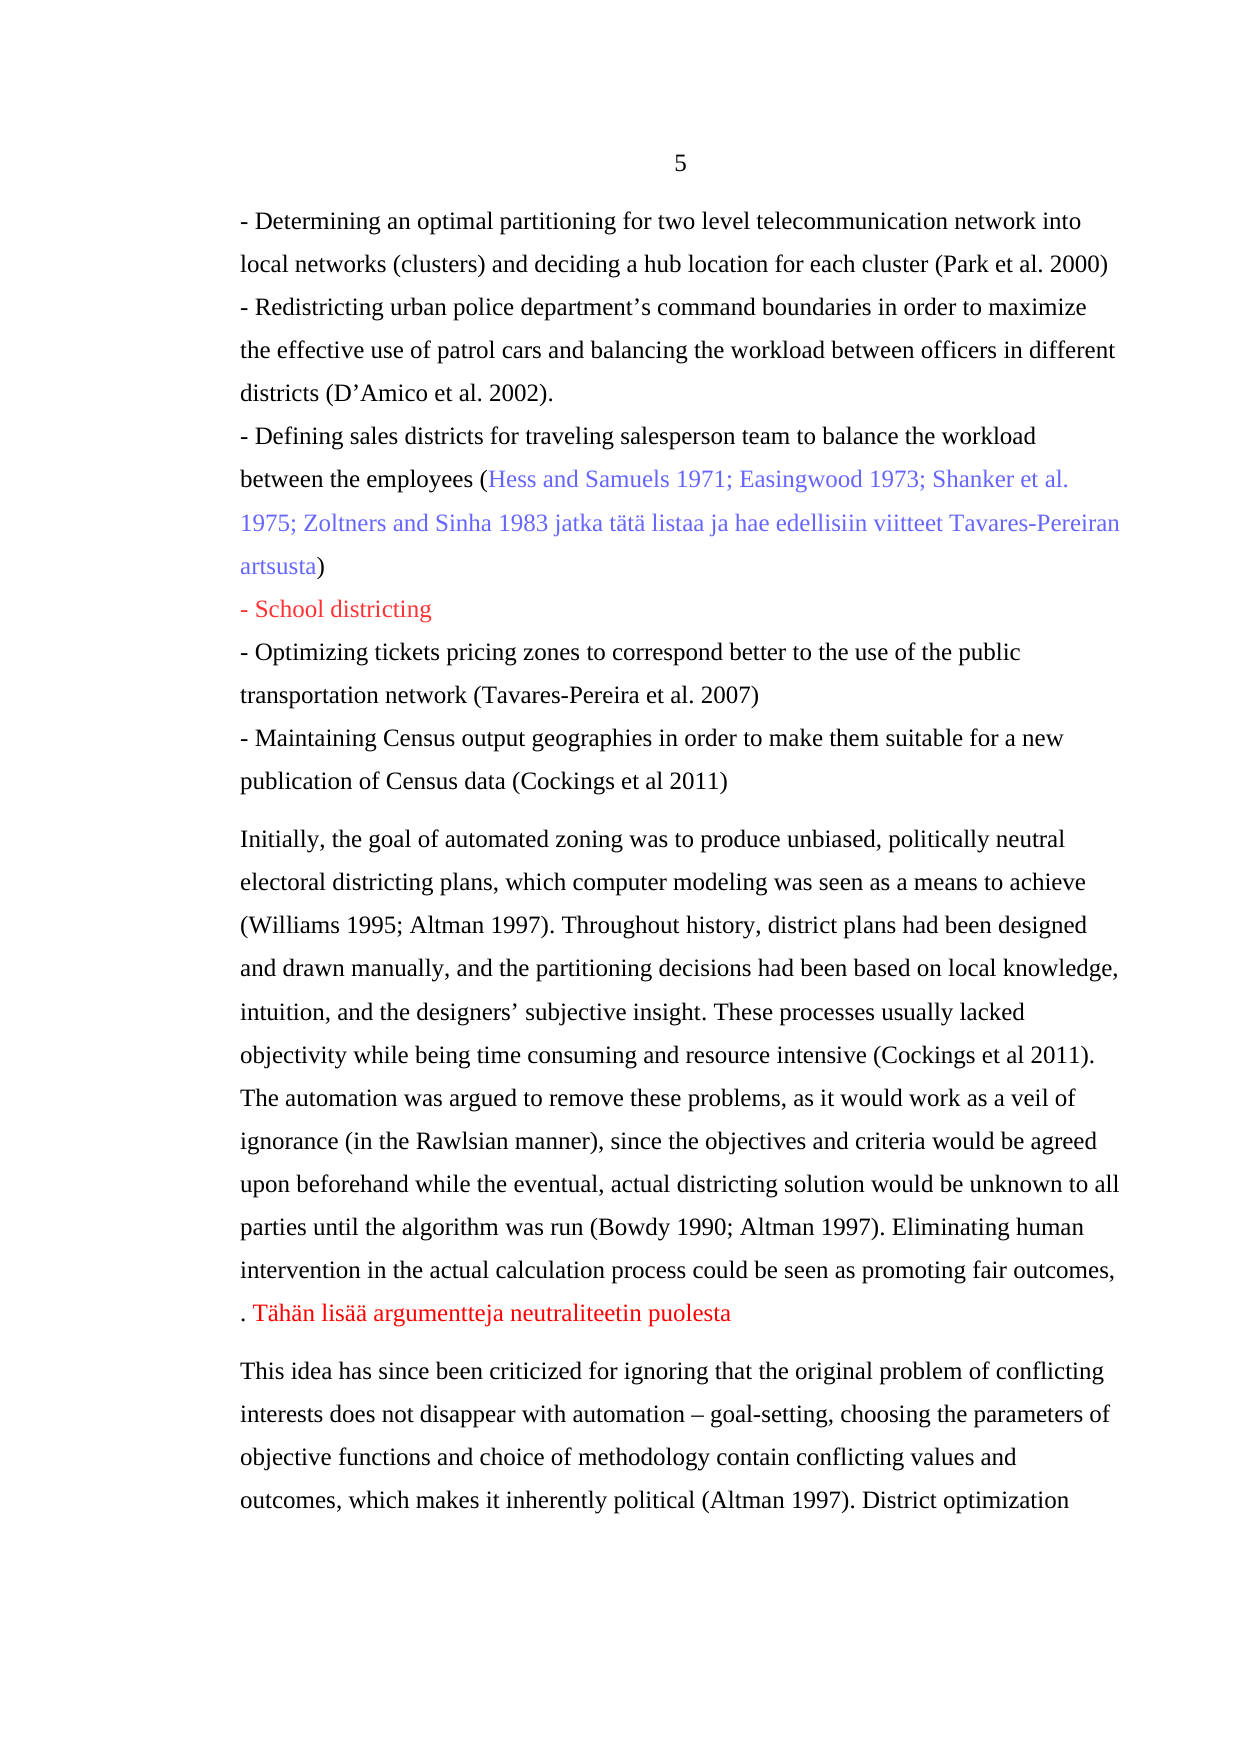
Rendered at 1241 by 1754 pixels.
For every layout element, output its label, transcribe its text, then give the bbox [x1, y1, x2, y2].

text - Determining an optimal partitioning for two level telecommunication network into local networks (clusters) and deciding a hub location for each cluster (Park et al. 2000) - Redistricting urban police department’s command boundaries in order to maximize the effective use of patrol cars and balancing the workload between officers in different districts (D’Amico et al. 2002). - Defining sales districts for traveling salesperson team to balance the workload between the employees (Hess and Samuels 1971; Easingwood 1973; Shanker et al. 1975; Zoltners and Sinha 1983 jatka tätä listaa ja hae edellisiin viitteet Tavares-Pereiran artsusta) - School districting - Optimizing tickets pricing zones to correspond better to the use of the public transportation network (Tavares-Pereira et al. 2007) - Maintaining Census output geographies in order to make them suitable for a new publication of Census data (Cockings et al 2011) [240, 206, 1121, 795]
text Initially, the goal of automated zoning was to produce unbiased, politically neutral electoral districting plans, which computer modeling was seen as a means to achieve (Williams 1995; Altman 1997). Throughout history, district plans had been designed and drawn manually, and the partitioning decisions had been based on local knowledge, intuition, and the designers’ subjective insight. These processes usually lacked objectivity while being time consuming and resource intensive (Cockings et al 2011). The automation was argued to remove these problems, as it would work as a veil of ignorance (in the Rawlsian manner), since the objectives and criteria would be agreed upon beforehand while the eventual, actual districting solution would be unknown to all parties until the algorithm was run (Bowdy 1990; Altman 1997). Eliminating human intervention in the actual calculation process could be seen as promoting fair outcomes, . Tähän lisää argumentteja neutraliteetin puolesta [240, 824, 1121, 1327]
text This idea has since been criticized for ignoring that the original problem of conflicting interests does not disappear with automation – goal-setting, choosing the parameters of objective functions and choice of methodology contain conflicting values and outcomes, which makes it inherently political (Altman 1997). District optimization [240, 1356, 1121, 1514]
